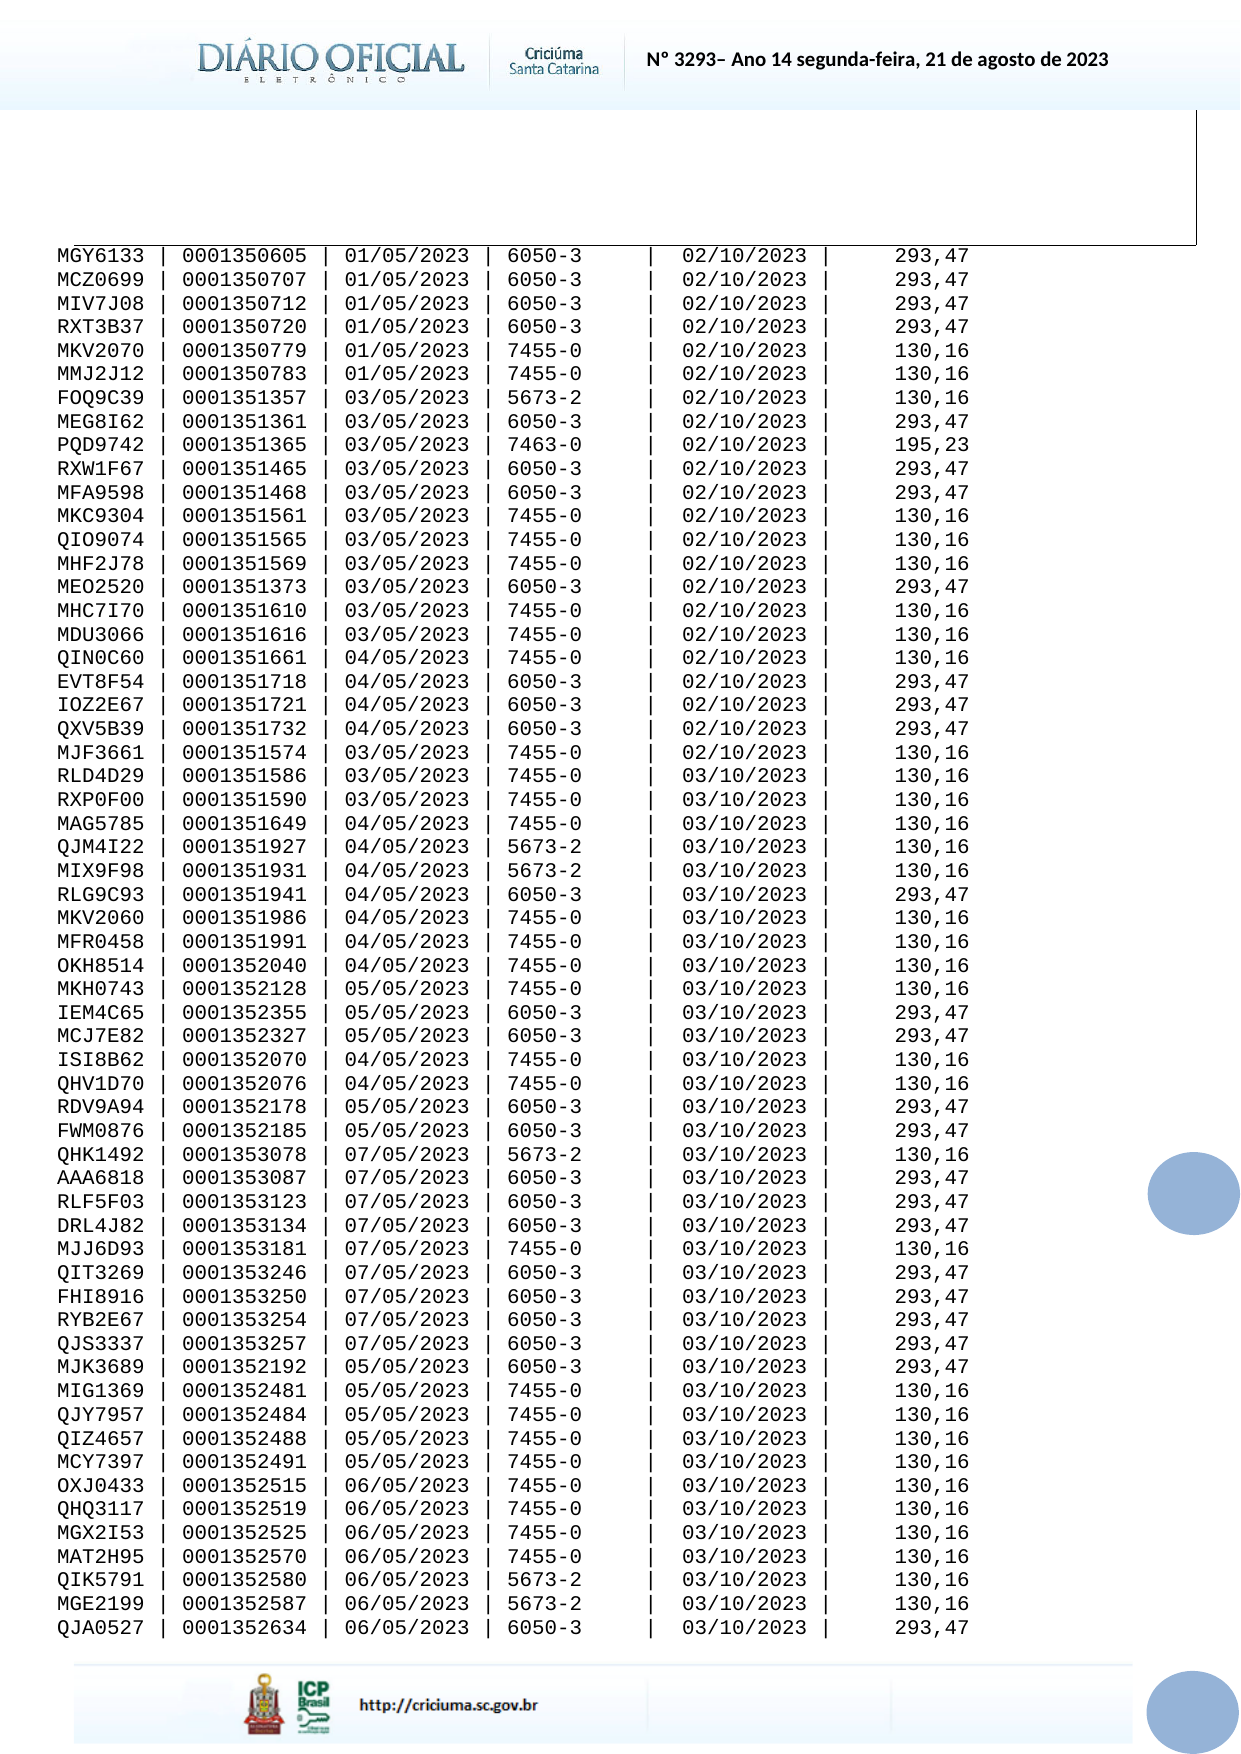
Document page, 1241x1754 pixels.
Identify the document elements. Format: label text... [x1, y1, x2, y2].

text QJS3337 | 0001353257 | 07/05/2023 | 6050-3 | 03/10/2023 | 293,47 [44, 1333, 1196, 1357]
text MFR0458 | 0001351991 | 04/05/2023 | 7455-0 | 03/10/2023 | 130,16 [44, 931, 1196, 954]
text EVT8F54 | 0001351718 | 04/05/2023 | 6050-3 | 02/10/2023 | 293,47 [44, 671, 1196, 694]
text MEO2520 | 0001351373 | 03/05/2023 | 6050-3 | 02/10/2023 | 293,47 [44, 576, 1196, 600]
text QHV1D70 | 0001352076 | 04/05/2023 | 7455-0 | 03/10/2023 | 130,16 [44, 1073, 1196, 1096]
text RYB2E67 | 0001353254 | 07/05/2023 | 6050-3 | 03/10/2023 | 293,47 [44, 1309, 1196, 1333]
text DRL4J82 | 0001353134 | 07/05/2023 | 6050-3 | 03/10/2023 | 293,47 [44, 1215, 1196, 1238]
text MCJ7E82 | 0001352327 | 05/05/2023 | 6050-3 | 03/10/2023 | 293,47 [44, 1026, 1196, 1049]
text MHF2J78 | 0001351569 | 03/05/2023 | 7455-0 | 02/10/2023 | 130,16 [44, 553, 1196, 576]
text MCY7397 | 0001352491 | 05/05/2023 | 7455-0 | 03/10/2023 | 130,16 [44, 1451, 1196, 1475]
text MFA9598 | 0001351468 | 03/05/2023 | 6050-3 | 02/10/2023 | 293,47 [44, 482, 1196, 505]
text RXW1F67 | 0001351465 | 03/05/2023 | 6050-3 | 02/10/2023 | 293,47 [44, 458, 1196, 482]
text FWM0876 | 0001352185 | 05/05/2023 | 6050-3 | 03/10/2023 | 293,47 [44, 1120, 1196, 1144]
text MIV7J08 | 0001350712 | 01/05/2023 | 6050-3 | 02/10/2023 | 293,47 [44, 292, 1196, 316]
text QIK5791 | 0001352580 | 06/05/2023 | 5673-2 | 03/10/2023 | 130,16 [44, 1569, 1196, 1593]
text MAG5785 | 0001351649 | 04/05/2023 | 7455-0 | 03/10/2023 | 130,16 [44, 813, 1196, 836]
text MJF3661 | 0001351574 | 03/05/2023 | 7455-0 | 02/10/2023 | 130,16 [44, 742, 1196, 765]
text MGE2199 | 0001352587 | 06/05/2023 | 5673-2 | 03/10/2023 | 130,16 [44, 1593, 1196, 1617]
text MKV2060 | 0001351986 | 04/05/2023 | 7455-0 | 03/10/2023 | 130,16 [44, 907, 1196, 931]
text QIO9074 | 0001351565 | 03/05/2023 | 7455-0 | 02/10/2023 | 130,16 [44, 529, 1196, 553]
text IEM4C65 | 0001352355 | 05/05/2023 | 6050-3 | 03/10/2023 | 293,47 [44, 1002, 1196, 1026]
text MJK3689 | 0001352192 | 05/05/2023 | 6050-3 | 03/10/2023 | 293,47 [44, 1357, 1196, 1380]
text QJA0527 | 0001352634 | 06/05/2023 | 6050-3 | 03/10/2023 | 293,47 [44, 1617, 1196, 1640]
text MHC7I70 | 0001351610 | 03/05/2023 | 7455-0 | 02/10/2023 | 130,16 [44, 600, 1196, 623]
text QHQ3117 | 0001352519 | 06/05/2023 | 7455-0 | 03/10/2023 | 130,16 [44, 1498, 1196, 1522]
text QJM4I22 | 0001351927 | 04/05/2023 | 5673-2 | 03/10/2023 | 130,16 [44, 836, 1196, 860]
text QJY7957 | 0001352484 | 05/05/2023 | 7455-0 | 03/10/2023 | 130,16 [44, 1404, 1196, 1427]
text AAA6818 | 0001353087 | 07/05/2023 | 6050-3 | 03/10/2023 | 293,47 [44, 1167, 1157, 1191]
text RXT3B37 | 0001350720 | 01/05/2023 | 6050-3 | 02/10/2023 | 293,47 [44, 316, 1196, 340]
text MMJ2J12 | 0001350783 | 01/05/2023 | 7455-0 | 02/10/2023 | 130,16 [44, 363, 1196, 387]
text MJJ6D93 | 0001353181 | 07/05/2023 | 7455-0 | 03/10/2023 | 130,16 [44, 1238, 1196, 1262]
text RXP0F00 | 0001351590 | 03/05/2023 | 7455-0 | 03/10/2023 | 130,16 [44, 789, 1196, 813]
text MAT2H95 | 0001352570 | 06/05/2023 | 7455-0 | 03/10/2023 | 130,16 [44, 1546, 1196, 1569]
text QIZ4657 | 0001352488 | 05/05/2023 | 7455-0 | 03/10/2023 | 130,16 [44, 1427, 1196, 1451]
text RLG9C93 | 0001351941 | 04/05/2023 | 6050-3 | 03/10/2023 | 293,47 [44, 884, 1196, 907]
text MIG1369 | 0001352481 | 05/05/2023 | 7455-0 | 03/10/2023 | 130,16 [44, 1380, 1196, 1404]
text PQD9742 | 0001351365 | 03/05/2023 | 7463-0 | 02/10/2023 | 195,23 [44, 434, 1196, 458]
text MCZ0699 | 0001350707 | 01/05/2023 | 6050-3 | 02/10/2023 | 293,47 [44, 269, 1196, 292]
text MGX2I53 | 0001352525 | 06/05/2023 | 7455-0 | 03/10/2023 | 130,16 [44, 1522, 1196, 1546]
text QXV5B39 | 0001351732 | 04/05/2023 | 6050-3 | 02/10/2023 | 293,47 [44, 718, 1196, 742]
text QHK1492 | 0001353078 | 07/05/2023 | 5673-2 | 03/10/2023 | 130,16 [44, 1144, 1196, 1167]
text RDV9A94 | 0001352178 | 05/05/2023 | 6050-3 | 03/10/2023 | 293,47 [44, 1096, 1196, 1120]
text IOZ2E67 | 0001351721 | 04/05/2023 | 6050-3 | 02/10/2023 | 293,47 [44, 694, 1196, 718]
text OKH8514 | 0001352040 | 04/05/2023 | 7455-0 | 03/10/2023 | 130,16 [44, 954, 1196, 978]
text MKH0743 | 0001352128 | 05/05/2023 | 7455-0 | 03/10/2023 | 130,16 [44, 978, 1196, 1002]
text MIX9F98 | 0001351931 | 04/05/2023 | 5673-2 | 03/10/2023 | 130,16 [44, 860, 1196, 884]
text QIT3269 | 0001353246 | 07/05/2023 | 6050-3 | 03/10/2023 | 293,47 [44, 1262, 1196, 1286]
text MEG8I62 | 0001351361 | 03/05/2023 | 6050-3 | 02/10/2023 | 293,47 [44, 411, 1196, 434]
text MDU3066 | 0001351616 | 03/05/2023 | 7455-0 | 02/10/2023 | 130,16 [44, 623, 1196, 647]
text OXJ0433 | 0001352515 | 06/05/2023 | 7455-0 | 03/10/2023 | 130,16 [44, 1475, 1196, 1498]
text FOQ9C39 | 0001351357 | 03/05/2023 | 5673-2 | 02/10/2023 | 130,16 [44, 387, 1196, 411]
text MKV2070 | 0001350779 | 01/05/2023 | 7455-0 | 02/10/2023 | 130,16 [44, 340, 1196, 363]
text RLD4D29 | 0001351586 | 03/05/2023 | 7455-0 | 03/10/2023 | 130,16 [44, 765, 1196, 789]
text MKC9304 | 0001351561 | 03/05/2023 | 7455-0 | 02/10/2023 | 130,16 [44, 505, 1196, 529]
text FHI8916 | 0001353250 | 07/05/2023 | 6050-3 | 03/10/2023 | 293,47 [44, 1286, 1196, 1309]
text MGY6133 | 0001350605 | 01/05/2023 | 6050-3 | 02/10/2023 | 293,47 [44, 245, 1196, 269]
text ISI8B62 | 0001352070 | 04/05/2023 | 7455-0 | 03/10/2023 | 130,16 [44, 1049, 1196, 1073]
text QIN0C60 | 0001351661 | 04/05/2023 | 7455-0 | 02/10/2023 | 130,16 [44, 647, 1196, 671]
text RLF5F03 | 0001353123 | 07/05/2023 | 6050-3 | 03/10/2023 | 293,47 [44, 1191, 1153, 1215]
